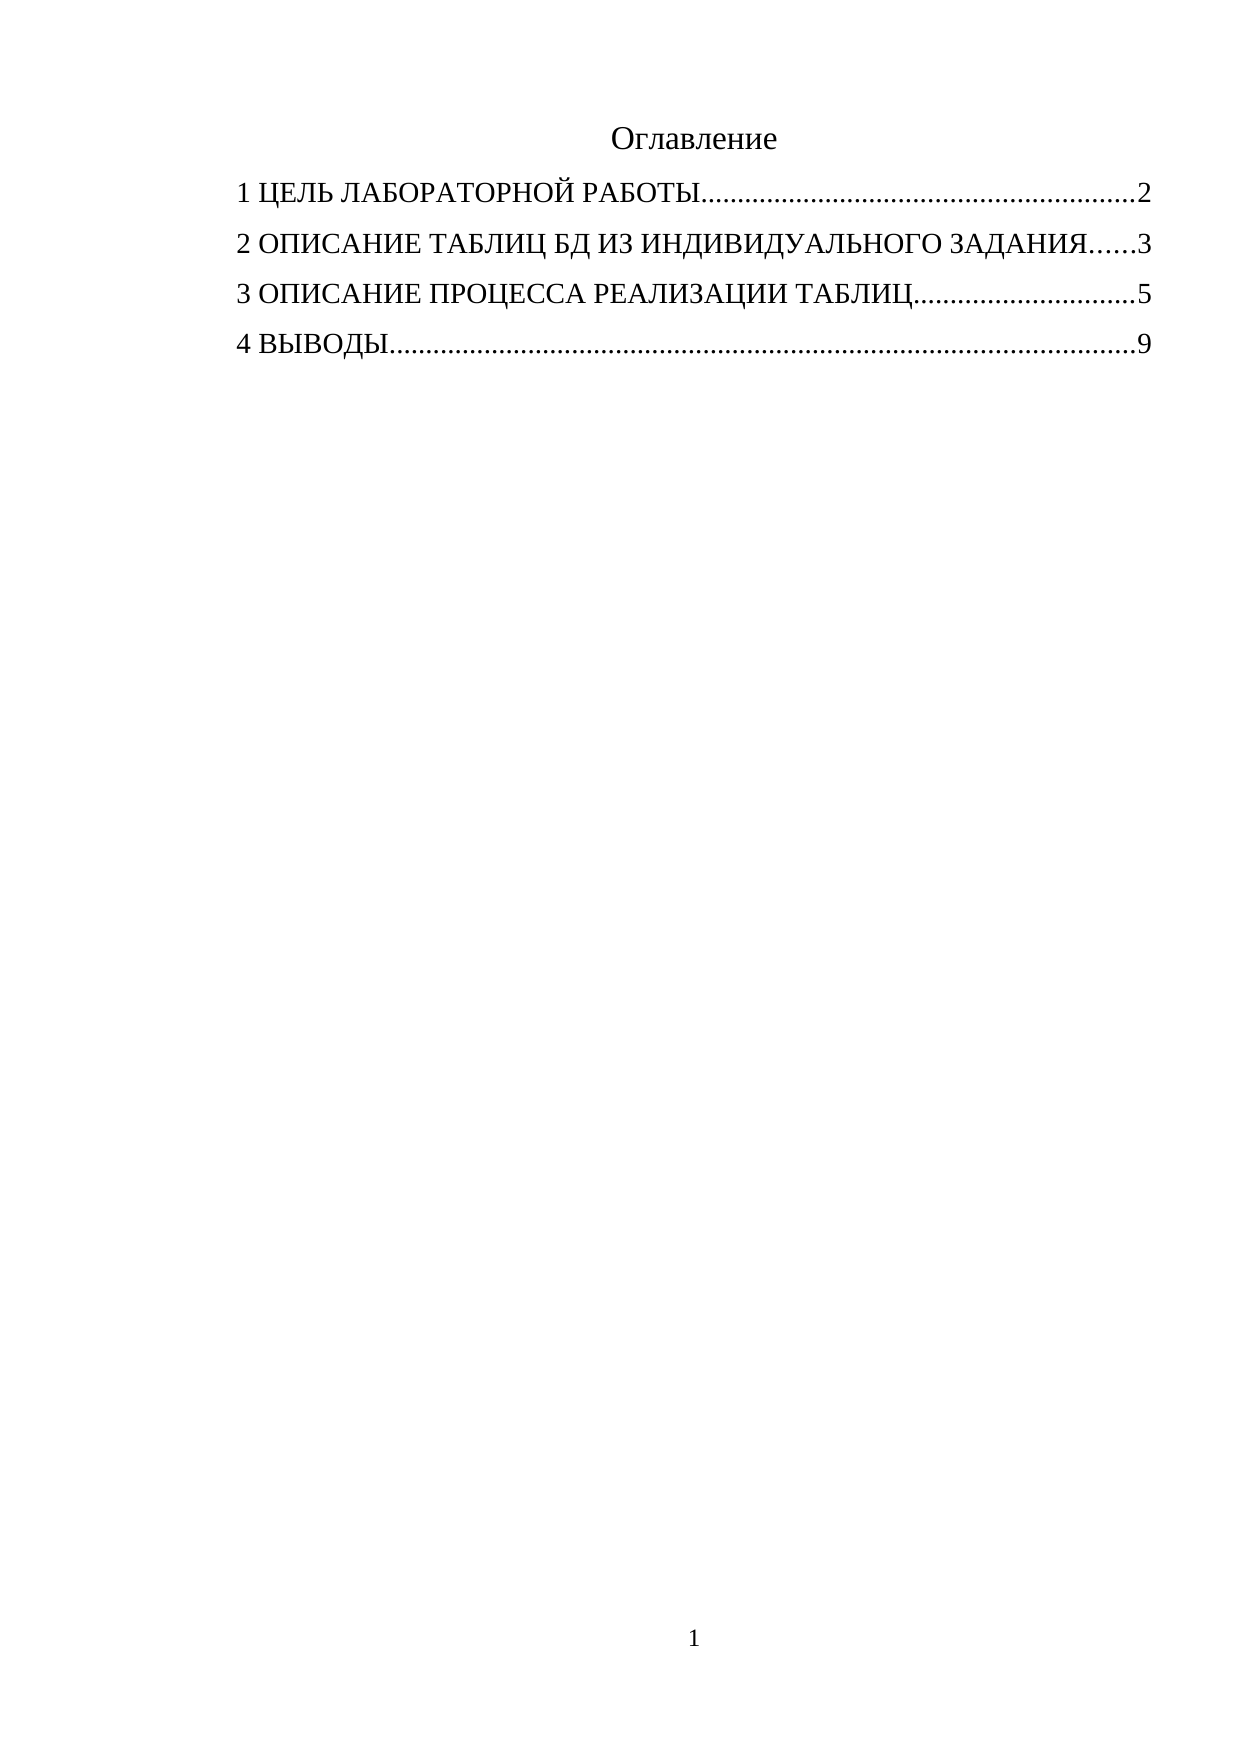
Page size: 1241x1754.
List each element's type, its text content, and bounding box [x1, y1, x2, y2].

text 3 ОПИСАНИЕ ПРОЦЕССА РЕАЛИЗАЦИИ ТАБЛИЦ 5 [177, 276, 1152, 310]
subtitle Оглавление [177, 118, 1152, 156]
text 1 ЦЕЛЬ ЛАБОРАТОРНОЙ РАБОТЫ 2 [177, 176, 1152, 209]
text 4 ВЫВОДЫ 9 [177, 327, 1152, 360]
text 2 ОПИСАНИЕ ТАБЛИЦ БД ИЗ ИНДИВИДУАЛЬНОГО ЗАДАНИЯ 3 [177, 226, 1152, 259]
